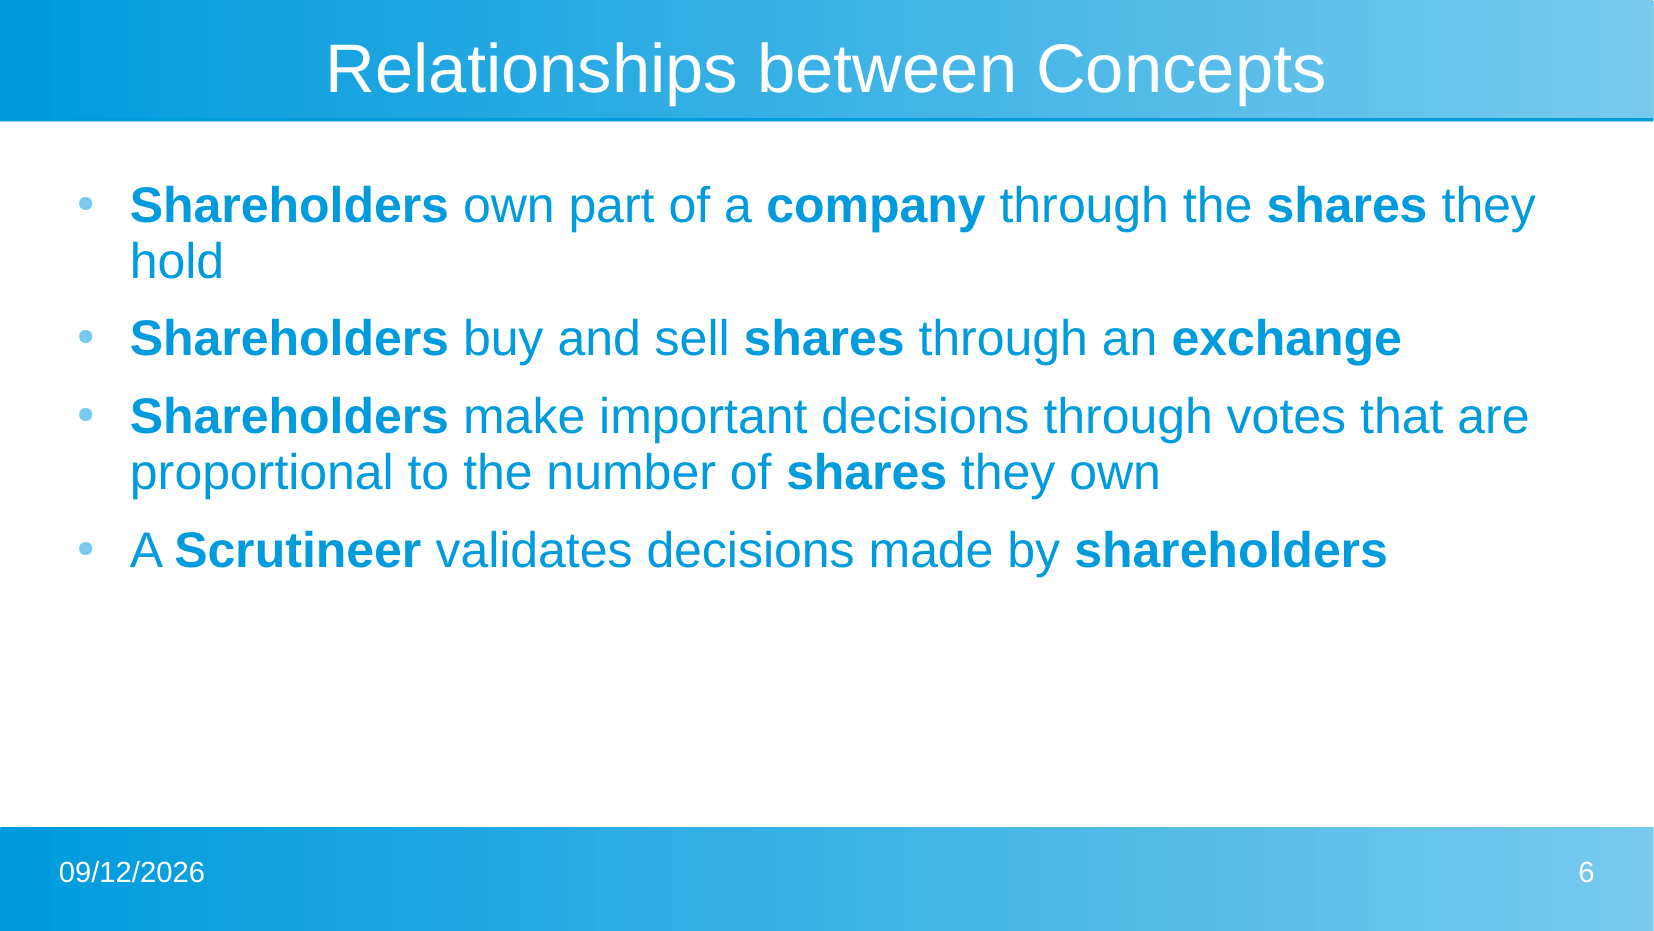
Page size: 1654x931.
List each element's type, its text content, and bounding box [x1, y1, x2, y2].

list Shareholders own part of a company through the shares they hold Shareholders buy and sell shares through an exchange Shareholders make important decisions through votes that are proportional to the number of shares they own A Scrutineer validates decisions made by shareholders [59, 177, 1595, 768]
title Relationships between Concepts [59, 29, 1595, 108]
